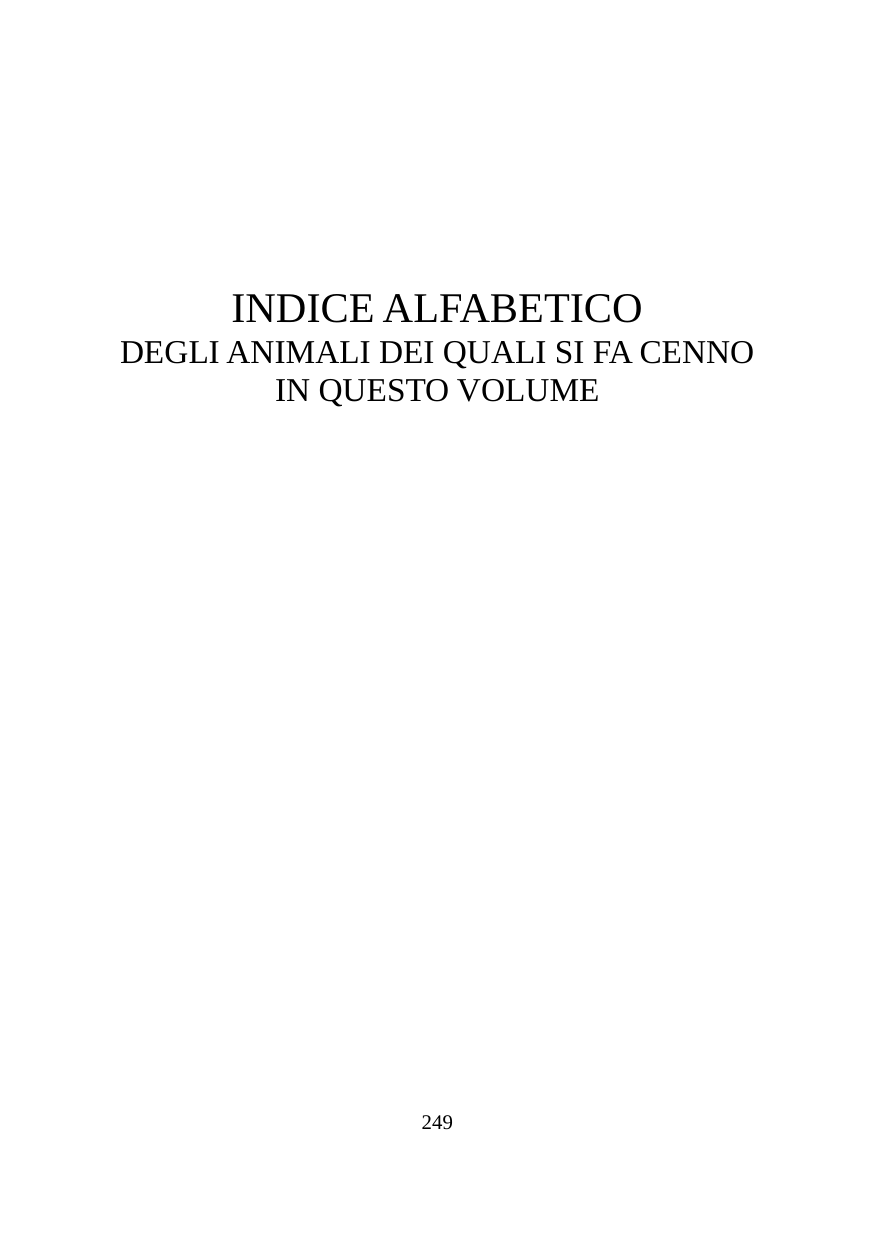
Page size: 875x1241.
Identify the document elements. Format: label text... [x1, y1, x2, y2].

subtitle INDICE ALFABETICO DEGLI ANIMALI DEI QUALI SI FA CENNO IN QUESTO VOLUME [106, 283, 768, 409]
